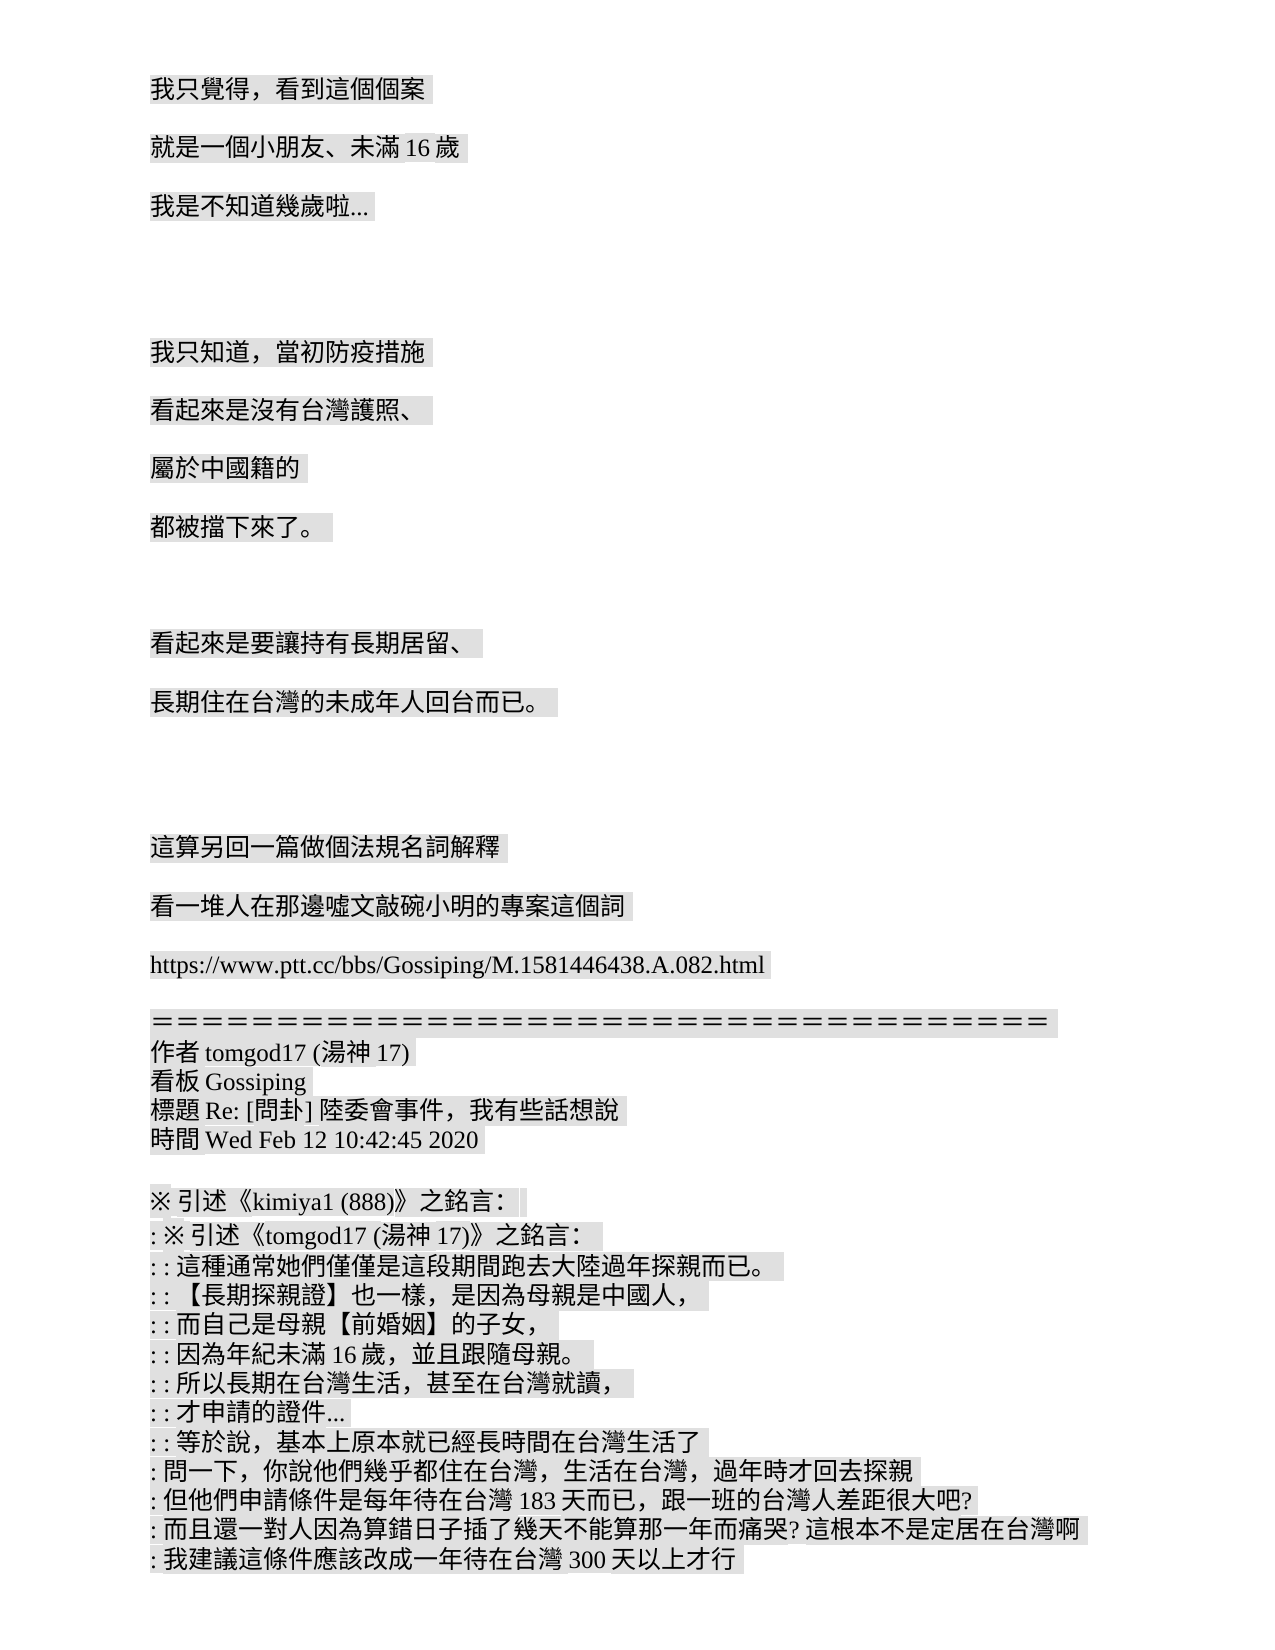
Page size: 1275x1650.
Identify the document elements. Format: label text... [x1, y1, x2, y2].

text 我只覺得，看到這個個案 就是一個小朋友、未滿16歲 我是不知道幾歲啦... 我只知道，當初防疫措施 看起來是沒有台灣護照、 屬於中國籍的 都被擋下來了。 看起來是要讓持有長期居留、 長期住在台灣的未成年人回台而已。 這算另回一篇做個法規名詞解釋 看一堆人在那邊噓文敲碗小明的專案這個詞 https://www.ptt.cc/bbs/Gossiping/M.1581446438.A.082.html ＝＝＝＝＝＝＝＝＝＝＝＝＝＝＝＝＝＝＝＝＝＝＝＝＝＝＝＝＝＝＝＝＝＝＝＝ 作者tomgod17 (湯神17) 看板Gossiping 標題Re: [問卦] 陸委會事件，我有些話想說 時間Wed Feb 12 10:42:45 2020 ※ 引述《kimiya1 (888)》之銘言： : ※ 引述《tomgod17 (湯神17)》之銘言： : : 這種通常她們僅僅是這段期間跑去大陸過年探親而已。 : : 【長期探親證】也一樣，是因為母親是中國人， : : 而自己是母親【前婚姻】的子女， : : 因為年紀未滿16歲，並且跟隨母親。 : : 所以長期在台灣生活，甚至在台灣就讀， : : 才申請的證件... : : 等於說，基本上原本就已經長時間在台灣生活了 : 問一下，你說他們幾乎都住在台灣，生活在台灣，過年時才回去探親 : 但他們申請條件是每年待在台灣183天而已，跟一班的台灣人差距很大吧? : 而且還一對人因為算錯日子插了幾天不能算那一年而痛哭? 這根本不是定居在台灣啊 : 我建議這條件應該改成一年待在台灣300天以上才行 [150, 75, 1125, 1574]
